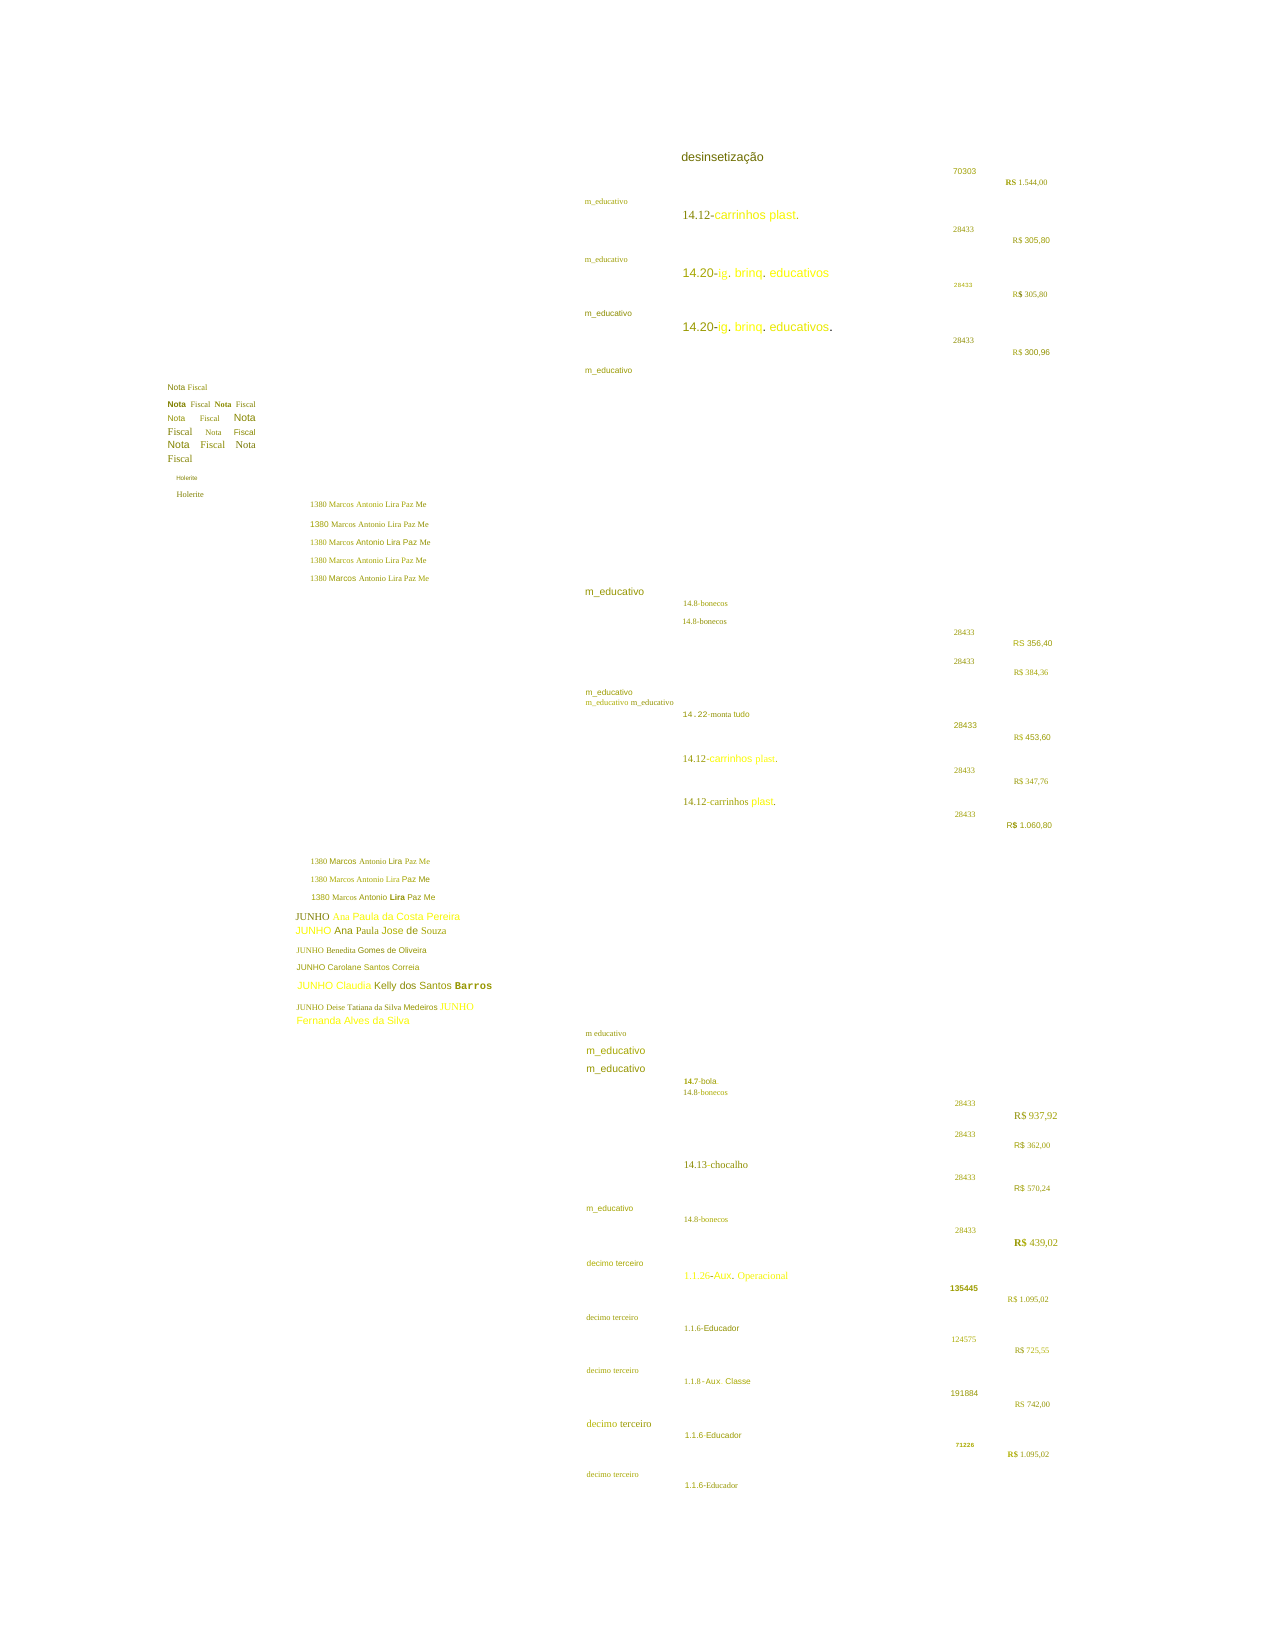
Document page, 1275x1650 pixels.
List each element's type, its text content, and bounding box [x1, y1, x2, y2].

text 70303 [953, 166, 1012, 176]
text 28433 [955, 1225, 1013, 1235]
text m educativo [585, 1028, 676, 1038]
text 1.1.8-Aux. Classe [684, 1376, 797, 1387]
text 28433 [953, 657, 1013, 666]
text desinsetização [681, 150, 879, 164]
text m_educativo m_educativo m_educativo [585, 687, 676, 708]
text 1.1.6-Educador [684, 1481, 789, 1491]
text 1380 Marcos Antonio Lira Paz Me [310, 874, 489, 884]
text decimo terceiro [586, 1258, 690, 1268]
text 1380 Marcos Antonio Lira Paz Me [310, 538, 488, 548]
text m_educativo [584, 308, 675, 318]
text 28433 [953, 336, 1012, 346]
text R$ 1.060,80 [1006, 821, 1091, 830]
text 28433 [954, 766, 1013, 776]
text 71226 [955, 1442, 1016, 1449]
text m_educativo [585, 585, 676, 597]
text m_educativo [584, 197, 676, 206]
text 135445 [950, 1283, 1015, 1293]
text 28433 [953, 721, 1013, 731]
text Holerite [176, 489, 249, 499]
text RS 742,00 [1014, 1399, 1092, 1409]
text m_educativo [585, 366, 676, 375]
text m_educativo [586, 1063, 677, 1075]
text Holerite [176, 474, 248, 481]
text decimo terceiro [586, 1417, 689, 1429]
text 124575 [951, 1335, 1014, 1345]
text R$ 1.095,02 [1007, 1450, 1091, 1460]
text 28433 [954, 810, 1013, 819]
text 1.1.6-Educador [684, 1431, 789, 1441]
text 1380 Marcos Antonio Lira Paz Me [310, 519, 488, 529]
text JUNHO Carolane Santos Correia [296, 962, 470, 972]
text Nota Fiscal Nota Fiscal Nota Fiscal Nota Fiscal Nota Fiscal Nota Fiscal Nota Fiscal [167, 400, 256, 465]
text 14.20-ig. brinq. educativos [682, 265, 832, 280]
text 1380 Marcos Antonio Lira Paz Me [311, 893, 489, 902]
text 1380 Marcos Antonio Lira Paz Me [310, 856, 489, 866]
text R$ 305,80 [1012, 290, 1090, 300]
text R$ 362,00 [1014, 1141, 1091, 1150]
text 14.8-bonecos [682, 616, 777, 626]
text 14.12-carrinhos plast. [682, 752, 814, 764]
text R$ 384,36 [1013, 668, 1090, 677]
text 28433 [954, 1099, 1014, 1108]
text R$ 305,80 [1012, 235, 1089, 245]
text 14.8-bonecos [683, 1214, 777, 1224]
text 1380 Marcos Antonio Lira Paz Me [310, 500, 488, 510]
text 28433 [954, 1129, 1013, 1139]
text 28433 [953, 627, 1013, 637]
text JUNHO Ana Paula da Costa Pereira JUNHO Ana Paula Jose de Souza [295, 911, 483, 937]
text 14.8-bonecos [683, 1088, 777, 1097]
text 14.12-carrinhos plast. [682, 208, 812, 222]
text 14.22-monta tudo [682, 709, 798, 719]
text R$ 300,96 [1012, 347, 1091, 357]
text R$ 1.095,02 [1007, 1294, 1091, 1304]
text 1380 Marcos Antonio Lira Paz Me [310, 574, 489, 584]
text decimo terceiro [586, 1365, 689, 1375]
text 1.1.26-Aux. Operacional [684, 1269, 827, 1282]
text R$ 347,76 [1013, 777, 1091, 787]
text R$ 570,24 [1014, 1183, 1091, 1193]
text decimo terceiro [586, 1470, 691, 1480]
text Nota Fiscal [167, 383, 253, 392]
text JUNHO Claudia Kelly dos Santos Barros [297, 980, 503, 993]
text 28433 [954, 1172, 1013, 1182]
text m_educativo [584, 254, 675, 264]
text 14.12-carrinhos plast. [683, 796, 814, 808]
text 14.13-chocalho [683, 1159, 787, 1171]
text JUNHO Deise Tatiana da Silva Medeiros JUNHO Fernanda Alves da Silva [296, 1001, 503, 1027]
text 28433 [953, 282, 1013, 289]
text RS 1.544,00 [1005, 177, 1089, 187]
text m_educativo [586, 1044, 677, 1056]
text 14.8-bonecos [683, 599, 777, 608]
text R$ 725,55 [1014, 1346, 1092, 1356]
text 191884 [950, 1388, 1016, 1398]
text R$ 453,60 [1013, 732, 1091, 742]
text 28433 [953, 224, 1012, 234]
text 1380 Marcos Antonio Lira Paz Me [310, 556, 488, 566]
text RS 356,40 [1013, 638, 1090, 648]
text 14.7-bola. [683, 1076, 763, 1086]
text 14.20-ig. brinq. educativos. [682, 319, 833, 334]
text JUNHO Benedita Gomes de Oliveira [296, 945, 486, 955]
text 1.1.6-Educador [684, 1324, 788, 1334]
text m_educativo [586, 1203, 677, 1213]
text R$ 937,92 [1014, 1110, 1090, 1122]
text decimo terceiro [586, 1313, 689, 1322]
text R$ 439,02 [1014, 1236, 1091, 1248]
